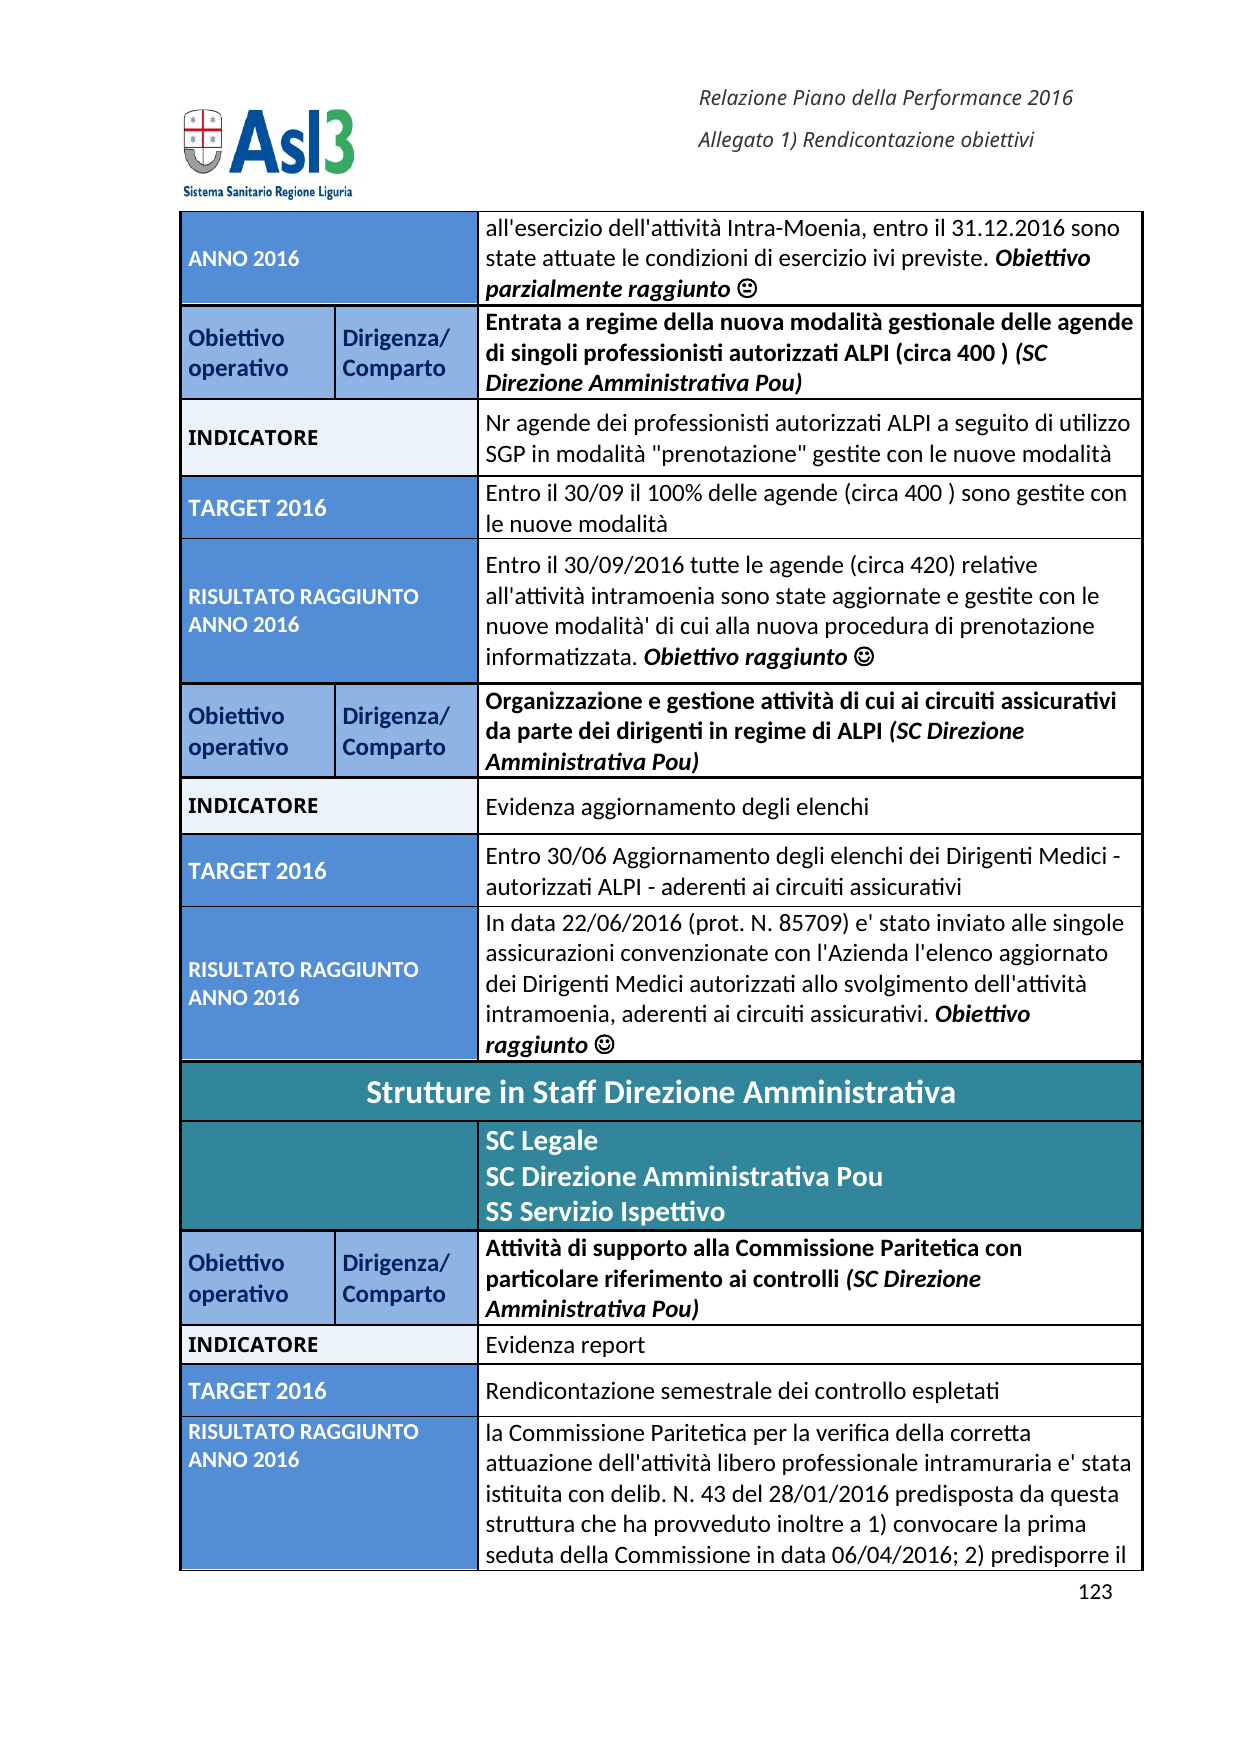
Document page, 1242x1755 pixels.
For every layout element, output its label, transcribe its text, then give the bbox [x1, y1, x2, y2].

table_cell Attività di supporto alla Commissione Paritetica con particolare riferimento ai controlli (SC Direzione Amministrativa Pou) [479, 1232, 1141, 1324]
table_cell RISULTATO RAGGIUNTO ANNO 2016 [182, 539, 477, 682]
table_cell Evidenza report [479, 1326, 1141, 1363]
table_cell Obiettivo operativo [182, 1232, 334, 1324]
table_cell [182, 1122, 335, 1229]
table_cell [335, 1365, 477, 1416]
table_cell Organizzazione e gestione attività di cui ai circuiti assicurativi da parte dei dirigenti in regime di ALPI (SC Direzione Amministrativa Pou) [479, 685, 1141, 776]
table_cell Dirigenza/ Comparto [336, 1232, 477, 1324]
table_cell Entro 30/06 Aggiornamento degli elenchi dei Dirigenti Medici - autorizzati ALPI - aderenti ai circuiti assicurativi [479, 835, 1141, 906]
table_cell INDICATORE [182, 400, 477, 475]
table_cell Obiettivo operativo [182, 307, 334, 398]
table_cell [335, 835, 477, 906]
table_cell Entrata a regime della nuova modalità gestionale delle agende di singoli professionisti autorizzati ALPI (circa 400 ) (SC Direzione Amministrativa Pou) [479, 307, 1141, 398]
table_cell Dirigenza/ Comparto [336, 307, 477, 398]
table_cell Dirigenza/ Comparto [336, 685, 477, 776]
table_cell la Commissione Paritetica per la verifica della corretta attuazione dell'attività libero professionale intramuraria e' stata istituita con delib. N. 43 del 28/01/2016 predisposta da questa struttura che ha provveduto inoltre a 1) convocare la prima seduta della Commissione in data 06/04/2016; 2) predisporre il [479, 1417, 1141, 1569]
table_cell INDICATORE [182, 779, 477, 833]
table_cell Evidenza aggiornamento degli elenchi [479, 779, 1141, 833]
table_cell Strutture in Staff Direzione Amministrativa [182, 1063, 1141, 1120]
table_cell Obiettivo operativo [182, 685, 334, 776]
table_cell TARGET 2016 [182, 835, 335, 906]
table_cell RISULTATO RAGGIUNTO ANNO 2016 [182, 1417, 477, 1569]
table_cell [335, 1122, 477, 1229]
table_cell RISULTATO RAGGIUNTO ANNO 2016 [182, 907, 477, 1059]
table_cell INDICATORE [182, 1326, 477, 1363]
table_cell Entro il 30/09/2016 tutte le agende (circa 420) relative all'attività intramoenia sono state aggiornate e gestite con le nuove modalità' di cui alla nuova procedura di prenotazione informatizzata. Obiettivo raggiunto  [479, 539, 1141, 682]
table_cell [335, 477, 477, 538]
table_cell Entro il 30/09 il 100% delle agende (circa 400 ) sono gestite con le nuove modalità [479, 477, 1141, 538]
table_cell SC Legale SC Direzione Amministrativa Pou SS Servizio Ispettivo [479, 1122, 1141, 1229]
table_cell In data 22/06/2016 (prot. N. 85709) e' stato inviato alle singole assicurazioni convenzionate con l'Azienda l'elenco aggiornato dei Dirigenti Medici autorizzati allo svolgimento dell'attività intramoenia, aderenti ai circuiti assicurativi. Obiettivo raggiunto  [479, 907, 1141, 1059]
table_cell Rendicontazione semestrale dei controllo espletati [479, 1365, 1141, 1416]
table_cell ANNO 2016 [182, 212, 477, 303]
table_cell all'esercizio dell'attività Intra-Moenia, entro il 31.12.2016 sono state attuate le condizioni di esercizio ivi previste. Obiettivo parzialmente raggiunto  [479, 212, 1141, 303]
table_cell TARGET 2016 [182, 477, 335, 538]
table_cell Nr agende dei professionisti autorizzati ALPI a seguito di utilizzo SGP in modalità "prenotazione" gestite con le nuove modalità [479, 400, 1141, 475]
table_cell TARGET 2016 [182, 1365, 335, 1416]
